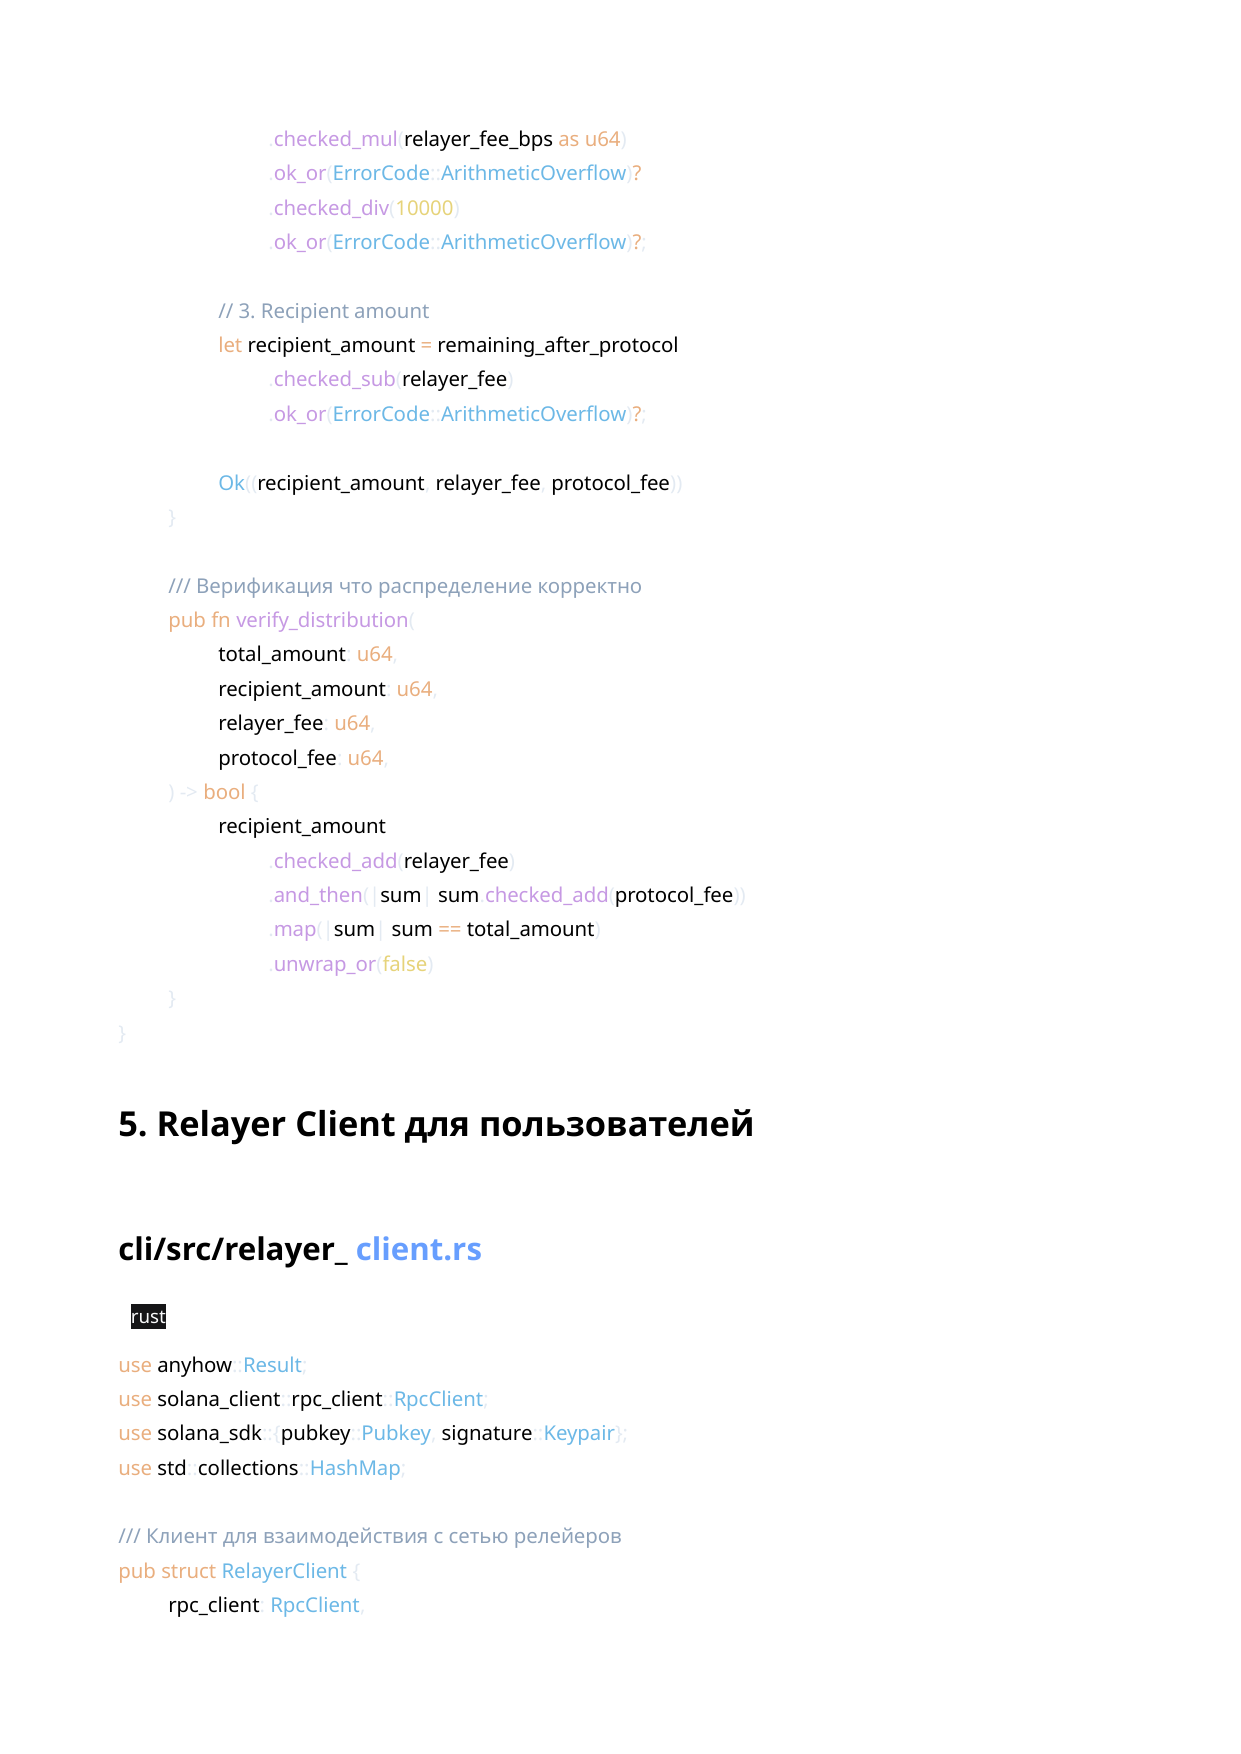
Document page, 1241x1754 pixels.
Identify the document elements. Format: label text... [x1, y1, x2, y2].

text recipient_amount: u64, [118, 668, 1122, 702]
text use solana_client::rpc_client::RpcClient; [118, 1378, 1122, 1412]
text total_amount: u64, [118, 634, 1122, 668]
text .checked_add(relayer_fee) [118, 840, 1122, 874]
text } [118, 977, 1122, 1012]
text .ok_or(ErrorCode::ArithmeticOverflow)?; [118, 221, 1122, 256]
text .checked_div(10000) [118, 187, 1122, 221]
text .ok_or(ErrorCode::ArithmeticOverflow)?; [118, 393, 1122, 427]
subtitle cli/src/relayer_ [118, 1221, 348, 1276]
text } [118, 496, 1122, 531]
text // 3. Recipient amount [118, 290, 1122, 324]
text ) -> bool { [118, 771, 1122, 806]
text protocol_fee: u64, [118, 737, 1122, 771]
text pub fn verify_distribution( [118, 599, 1122, 634]
text rpc_client: RpcClient, [118, 1584, 1122, 1619]
text .ok_or(ErrorCode::ArithmeticOverflow)? [118, 152, 1122, 187]
text use std::collections::HashMap; [118, 1447, 1122, 1481]
text use anyhow::Result; [118, 1344, 1122, 1378]
text relayer_fee: u64, [118, 702, 1122, 737]
text .and_then(|sum| sum.checked_add(protocol_fee)) [118, 874, 1122, 909]
text } [118, 1012, 1122, 1046]
text use solana_sdk::{pubkey::Pubkey, signature::Keypair}; [118, 1412, 1122, 1447]
subtitle [490, 1221, 1122, 1276]
text rust [131, 1301, 1122, 1329]
text let recipient_amount = remaining_after_protocol [118, 324, 1122, 359]
text .checked_sub(relayer_fee) [118, 359, 1122, 393]
text .unwrap_or(false) [118, 943, 1122, 977]
text recipient_amount [118, 806, 1122, 840]
text .checked_mul(relayer_fee_bps as u64) [118, 118, 1122, 152]
text /// Клиент для взаимодействия с сетью релейеров [118, 1516, 1122, 1550]
text .map(|sum| sum == total_amount) [118, 909, 1122, 943]
subtitle client.rs [353, 1224, 485, 1273]
subtitle 5. Relayer Client для пользователей [118, 1096, 1122, 1146]
text Ok((recipient_amount, relayer_fee, protocol_fee)) [118, 462, 1122, 496]
text pub struct RelayerClient { [118, 1550, 1122, 1584]
text /// Верификация что распределение корректно [118, 565, 1122, 599]
